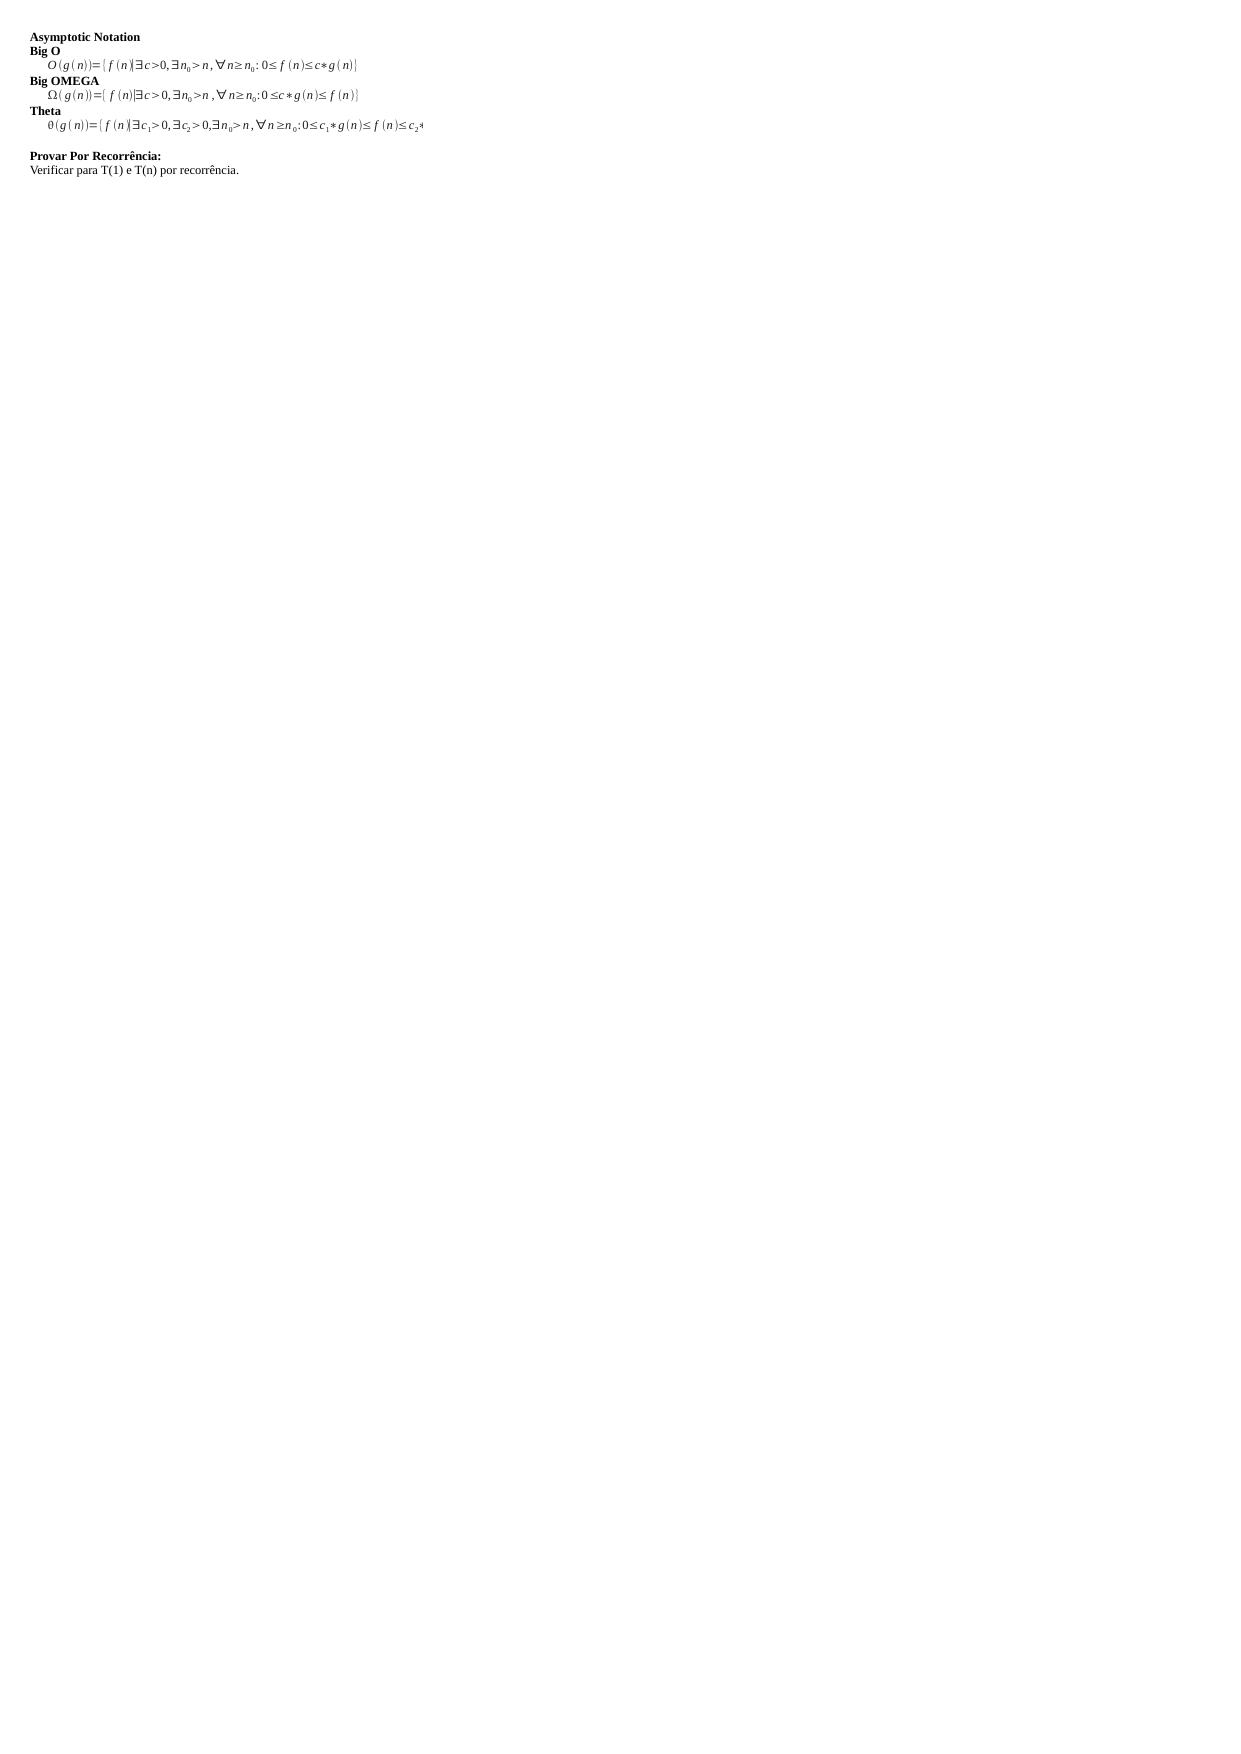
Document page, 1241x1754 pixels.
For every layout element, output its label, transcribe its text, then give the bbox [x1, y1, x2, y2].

text Big OMEGA [29, 74, 419, 88]
text Provar Por Recorrência: [29, 148, 419, 163]
text Verificar para T(1) e T(n) por recorrência. [29, 163, 419, 177]
text Big O [29, 44, 419, 58]
text Asymptotic Notation [29, 29, 419, 44]
text Theta [29, 104, 419, 118]
